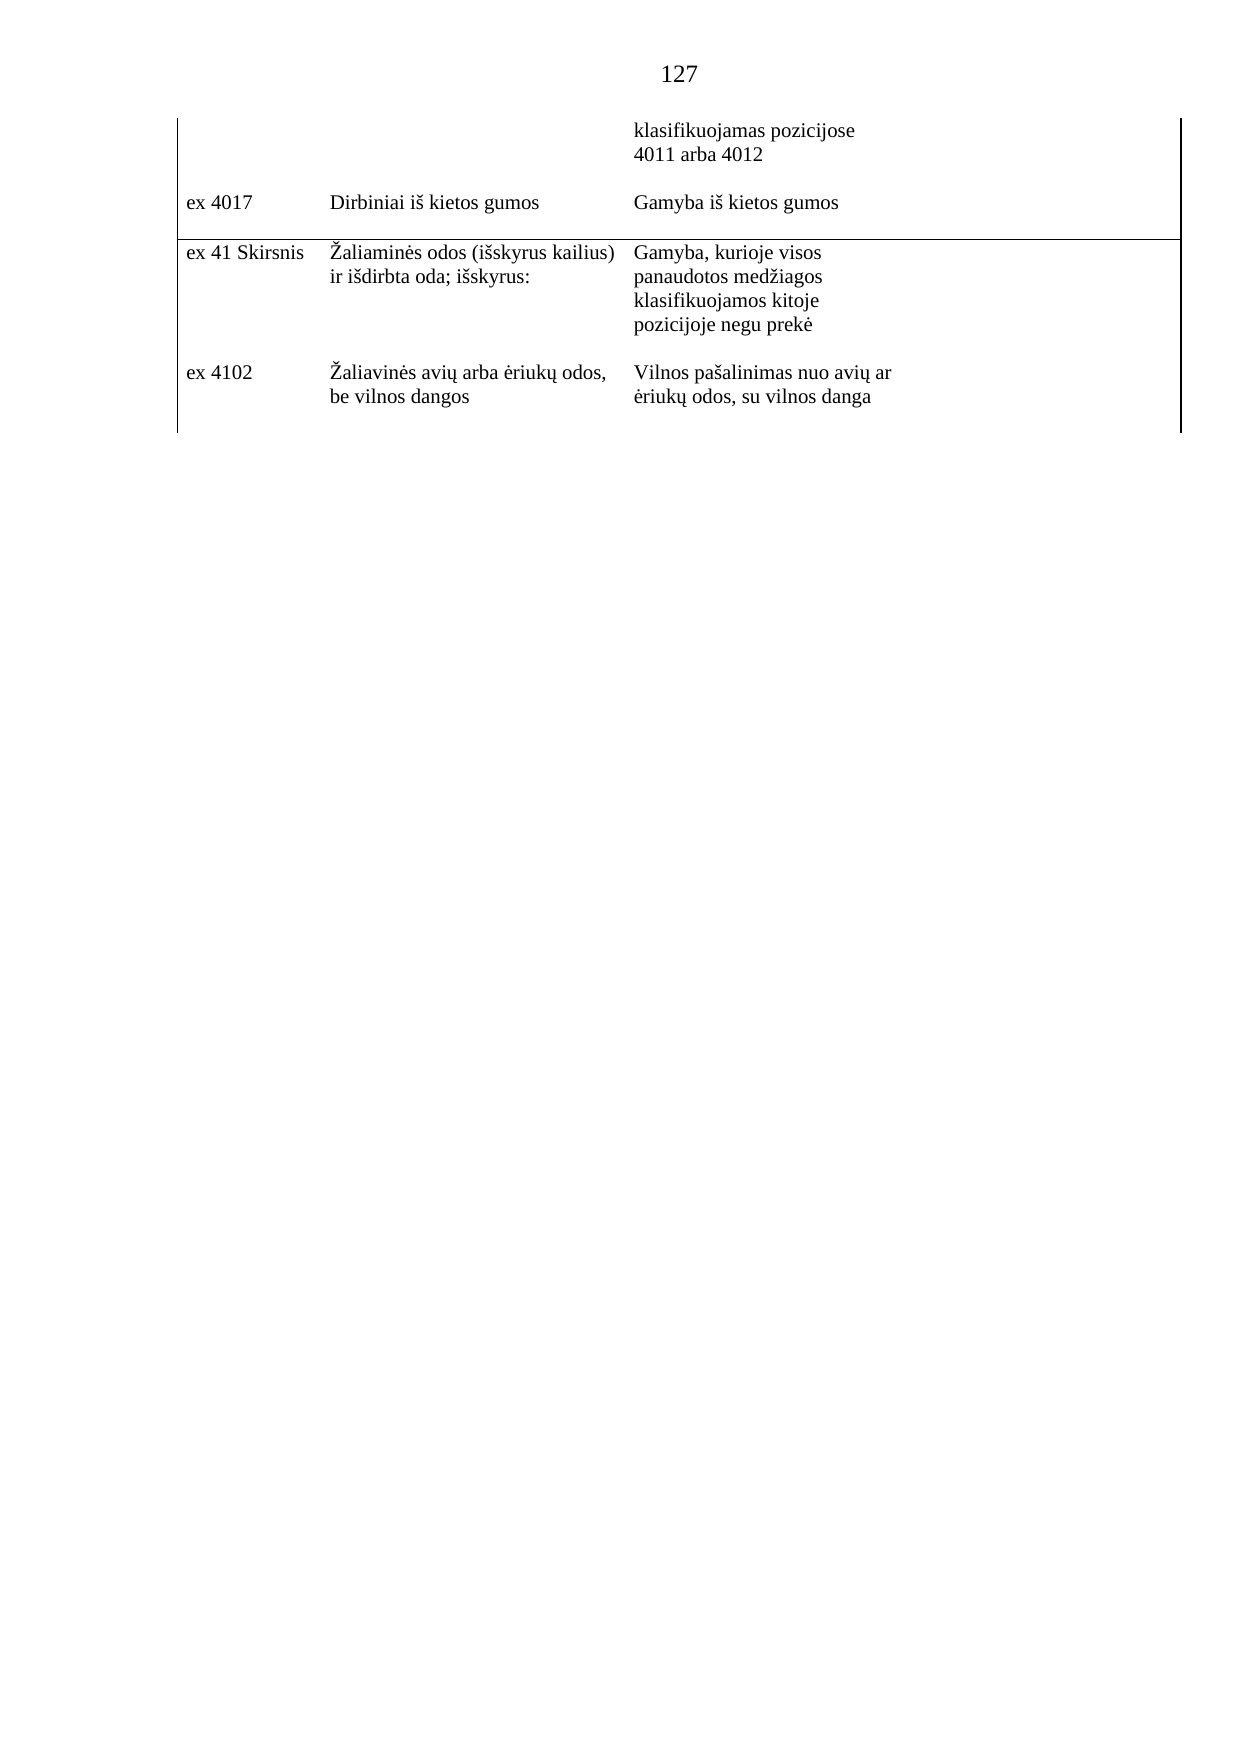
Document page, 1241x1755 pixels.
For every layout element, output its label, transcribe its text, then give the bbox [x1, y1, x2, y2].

table_cell Žaliavinės avių arba ėriukų odos, be vilnos dangos [321, 360, 625, 432]
table_cell Dirbiniai iš kietos gumos [321, 190, 625, 238]
table_cell [906, 118, 1180, 190]
table_cell [178, 118, 321, 190]
table_cell ex 41 Skirsnis [178, 240, 321, 360]
table_cell [906, 190, 1180, 238]
table_cell ex 4102 [178, 360, 321, 432]
table_cell Gamyba, kurioje visos panaudotos medžiagos klasifikuojamos kitoje pozicijoje negu prekė [625, 240, 906, 360]
table_cell Gamyba iš kietos gumos [625, 190, 906, 238]
table_cell [906, 240, 1180, 360]
table_cell klasifikuojamas pozicijose 4011 arba 4012 [625, 118, 906, 190]
table_cell Vilnos pašalinimas nuo avių ar ėriukų odos, su vilnos danga [625, 360, 906, 432]
table_cell ex 4017 [178, 190, 321, 238]
table_cell [321, 118, 625, 190]
table_cell Žaliaminės odos (išskyrus kailius) ir išdirbta oda; išskyrus: [321, 240, 625, 360]
table_cell [906, 360, 1180, 432]
